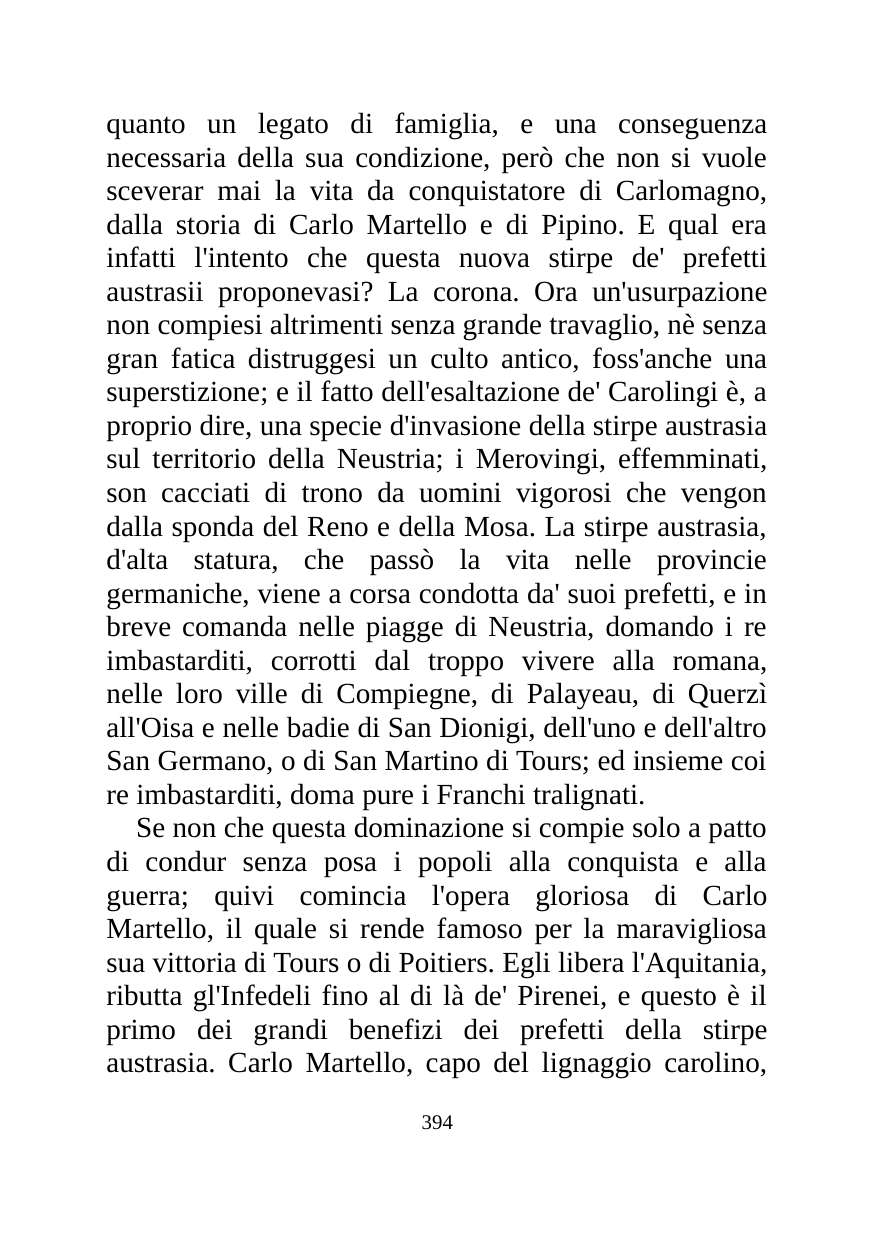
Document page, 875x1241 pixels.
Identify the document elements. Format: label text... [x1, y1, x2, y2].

text Se non che questa dominazione si compie solo a patto di condur senza posa i popoli alla conquista e alla guerra; quivi comincia l'opera gloriosa di Carlo Martello, il quale si rende famoso per la maravigliosa sua vittoria di Tours o di Poitiers. Egli libera l'Aquitania, ributta gl'Infedeli fino al di là de' Pirenei, e questo è il primo dei grandi benefizi dei prefetti della stirpe austrasia. Carlo Martello, capo del lignaggio carolino, [106, 811, 768, 1079]
text quanto un legato di famiglia, e una conseguenza necessaria della sua condizione, però che non si vuole sceverar mai la vita da conquistatore di Carlomagno, dalla storia di Carlo Martello e di Pipino. E qual era infatti l'intento che questa nuova stirpe de' prefetti austrasii proponevasi? La corona. Ora un'usurpazione non compiesi altrimenti senza grande travaglio, nè senza gran fatica distruggesi un culto antico, foss'anche una superstizione; e il fatto dell'esaltazione de' Carolingi è, a proprio dire, una specie d'invasione della stirpe austrasia sul territorio della Neustria; i Merovingi, effemminati, son cacciati di trono da uomini vigorosi che vengon dalla sponda del Reno e della Mosa. La stirpe austrasia, d'alta statura, che passò la vita nelle provincie germaniche, viene a corsa condotta da' suoi prefetti, e in breve comanda nelle piagge di Neustria, domando i re imbastarditi, corrotti dal troppo vivere alla romana, nelle loro ville di Compiegne, di Palayeau, di Querzì all'Oisa e nelle badie di San Dionigi, dell'uno e dell'altro San Germano, o di San Martino di Tours; ed insieme coi re imbastarditi, doma pure i Franchi tralignati. [106, 106, 768, 811]
